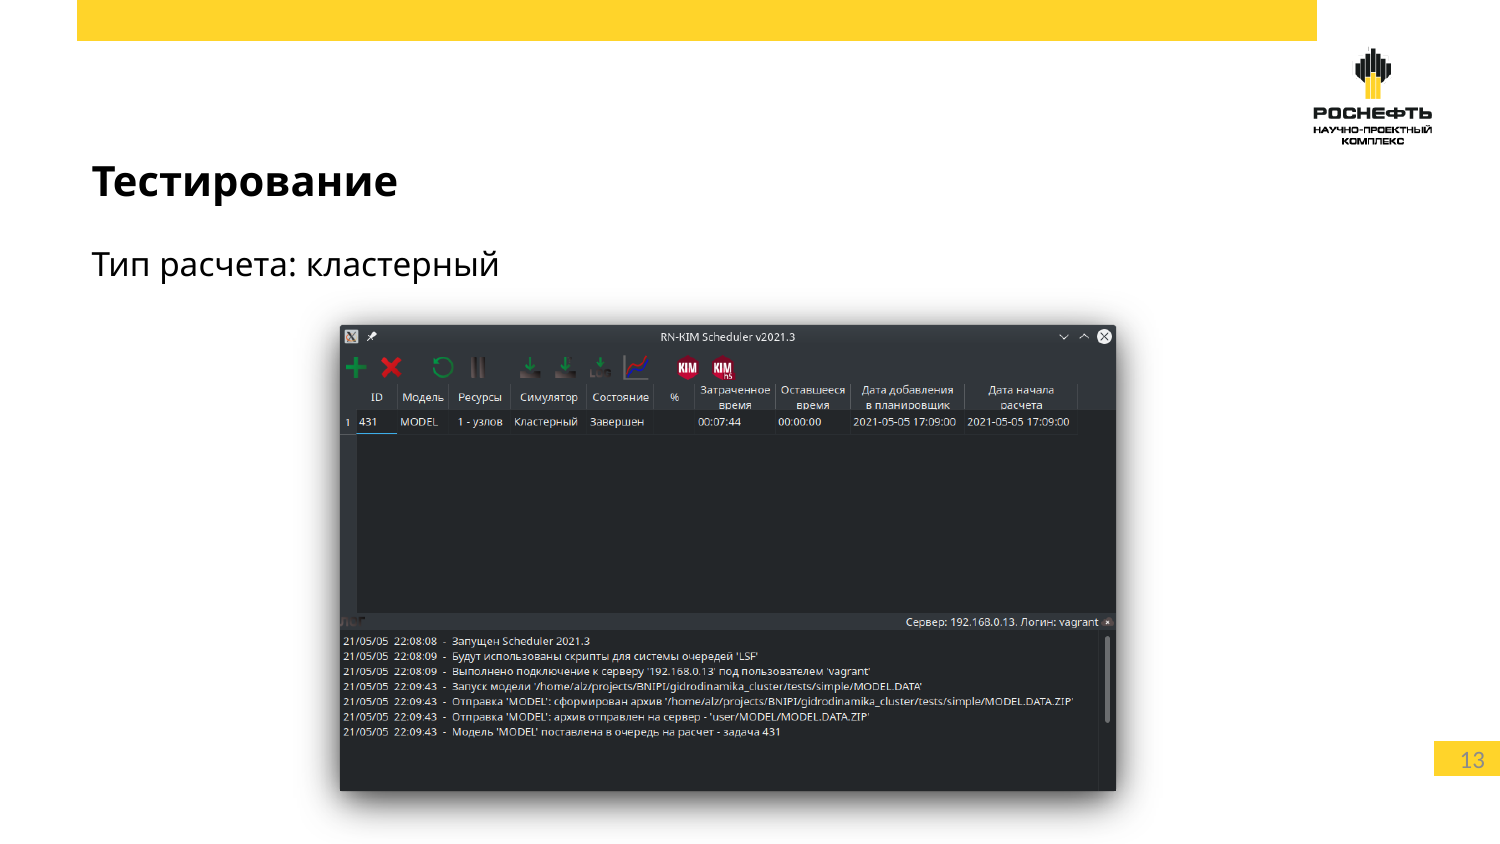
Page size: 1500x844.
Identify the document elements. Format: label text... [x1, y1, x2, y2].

picture [1269, 0, 1500, 236]
text_box Тестирование [76, 147, 951, 213]
picture [285, 280, 1170, 844]
text_box Тип расчета: кластерный [76, 235, 583, 292]
